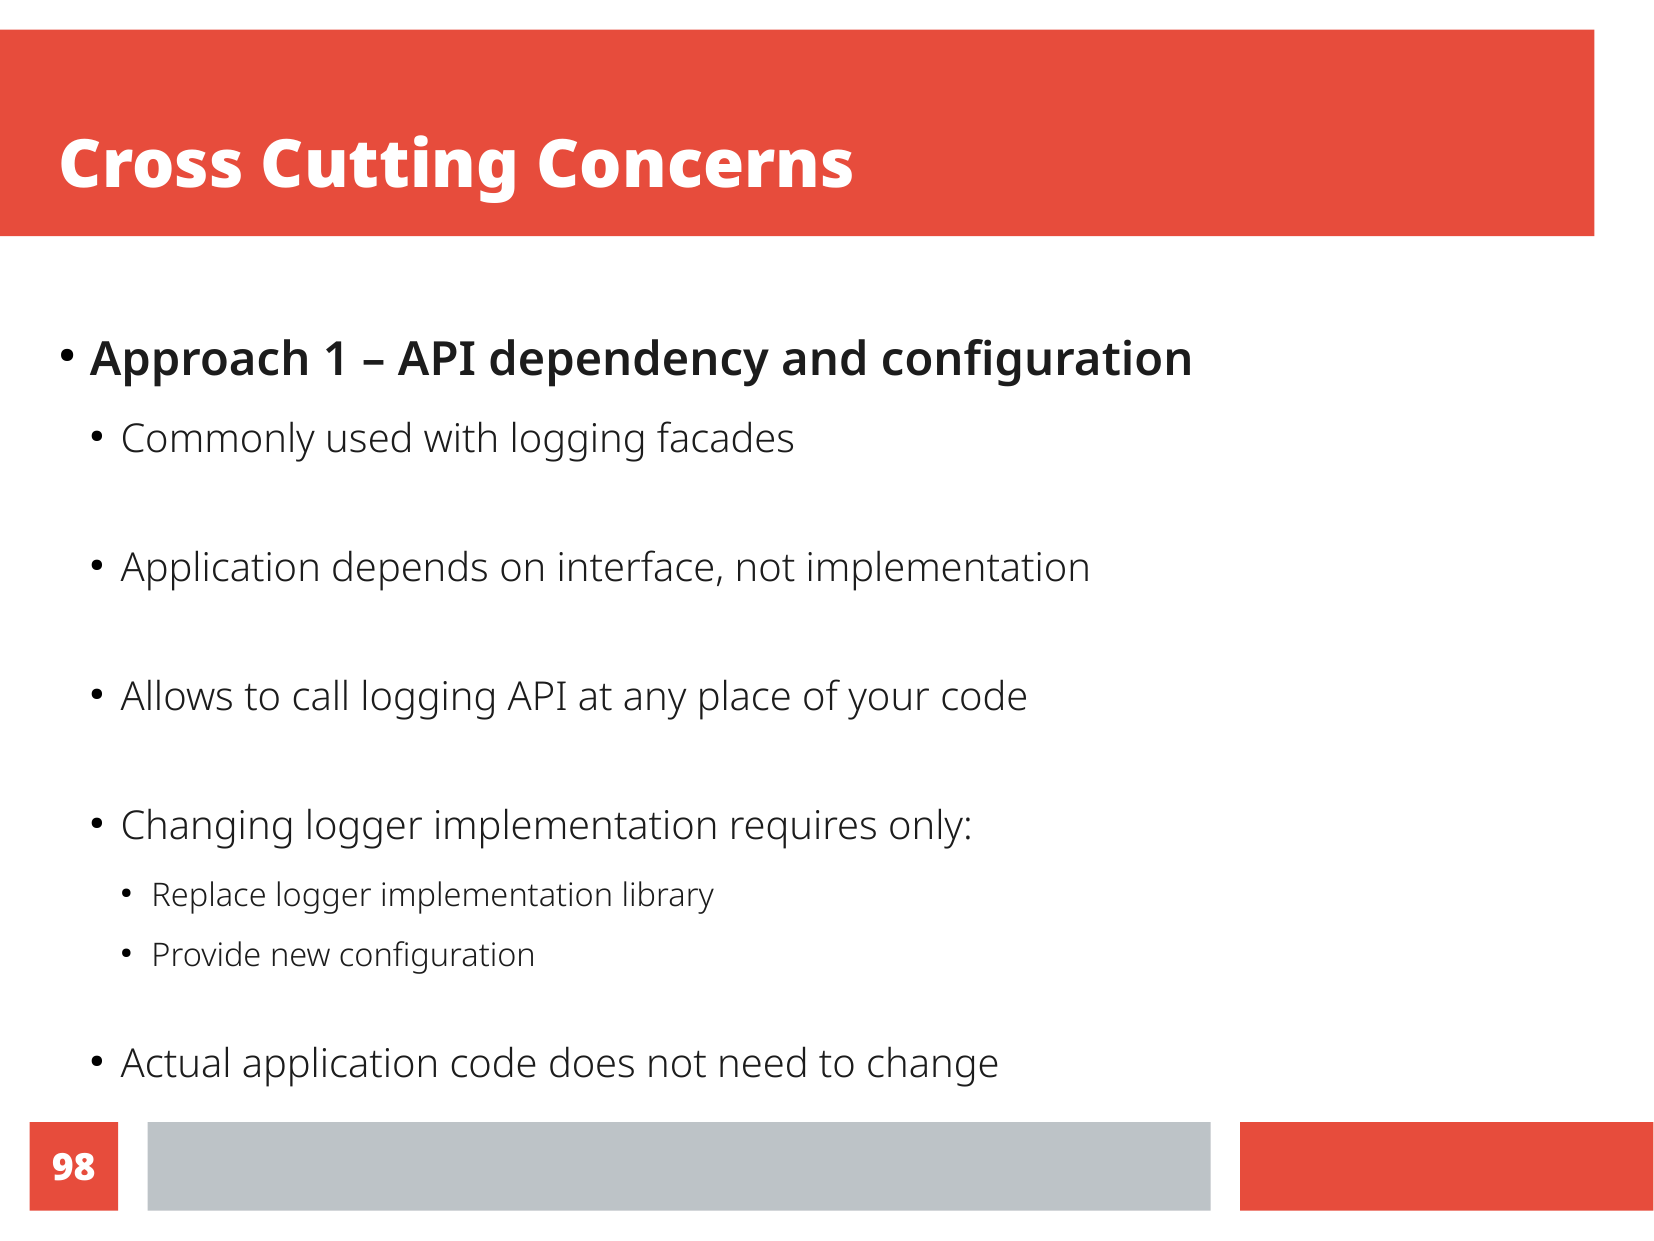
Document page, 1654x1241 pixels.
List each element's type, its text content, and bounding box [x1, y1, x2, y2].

list Approach 1 – API dependency and configuration Commonly used with logging facades Application depends on interface, not implementation Allows to call logging API at any place of your code Changing logger implementation requires only: Replace logger implementation library Provide new configuration Actual application code does not need to change [59, 324, 1565, 1093]
title Cross Cutting Concerns [59, 59, 1595, 207]
